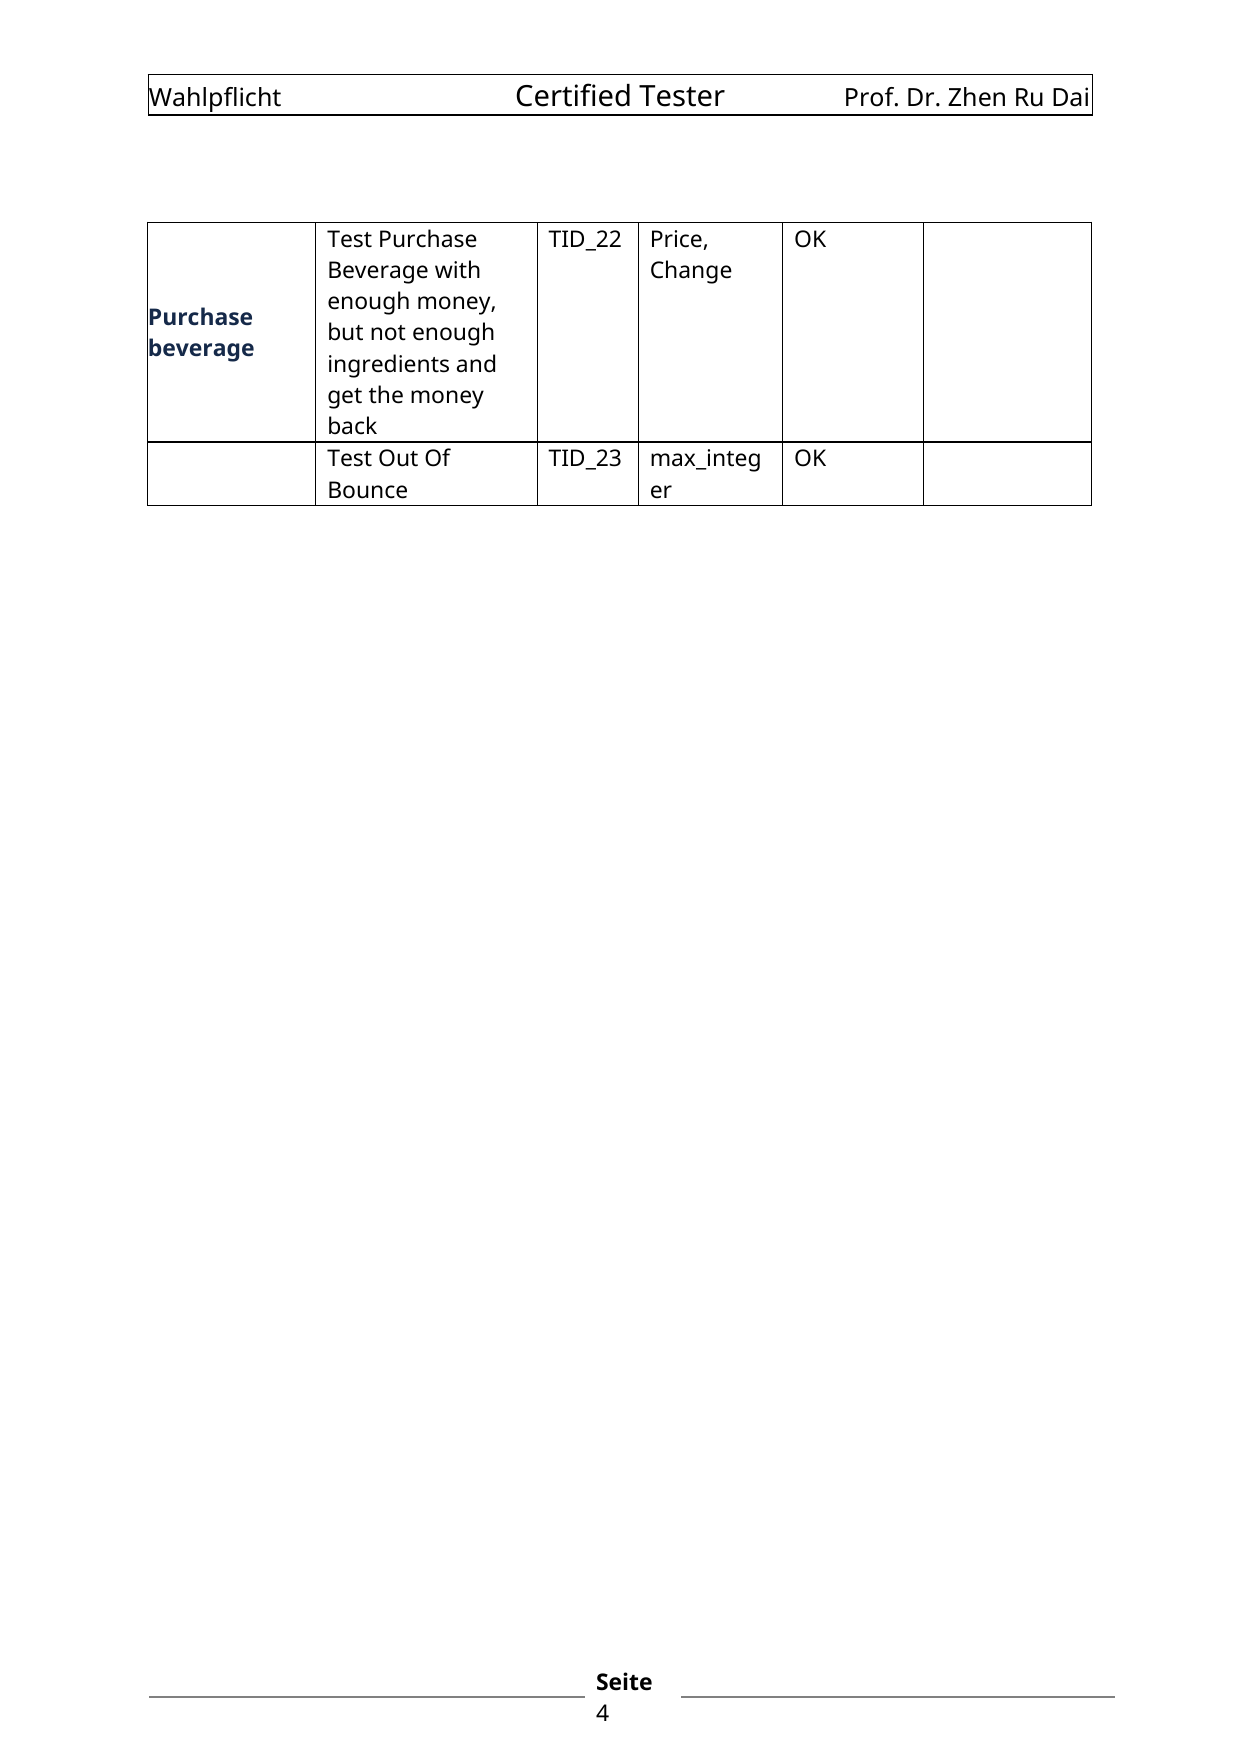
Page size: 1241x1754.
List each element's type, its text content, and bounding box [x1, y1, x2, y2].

table_cell max_integer [639, 443, 782, 505]
table_cell Test Out Of Bounce [316, 443, 537, 505]
table_cell [924, 223, 1091, 441]
table_cell [924, 443, 1091, 505]
table_cell OK [783, 443, 923, 505]
table_cell TID_22 [538, 223, 638, 441]
table_cell OK [783, 223, 923, 441]
table_cell Price, Change [639, 223, 782, 441]
table_cell Test Purchase Beverage with enough money, but not enough ingredients and get the money back [316, 223, 537, 441]
table_cell [148, 443, 315, 505]
table_cell TID_23 [538, 443, 638, 505]
table_cell Purchase beverage [148, 223, 315, 441]
